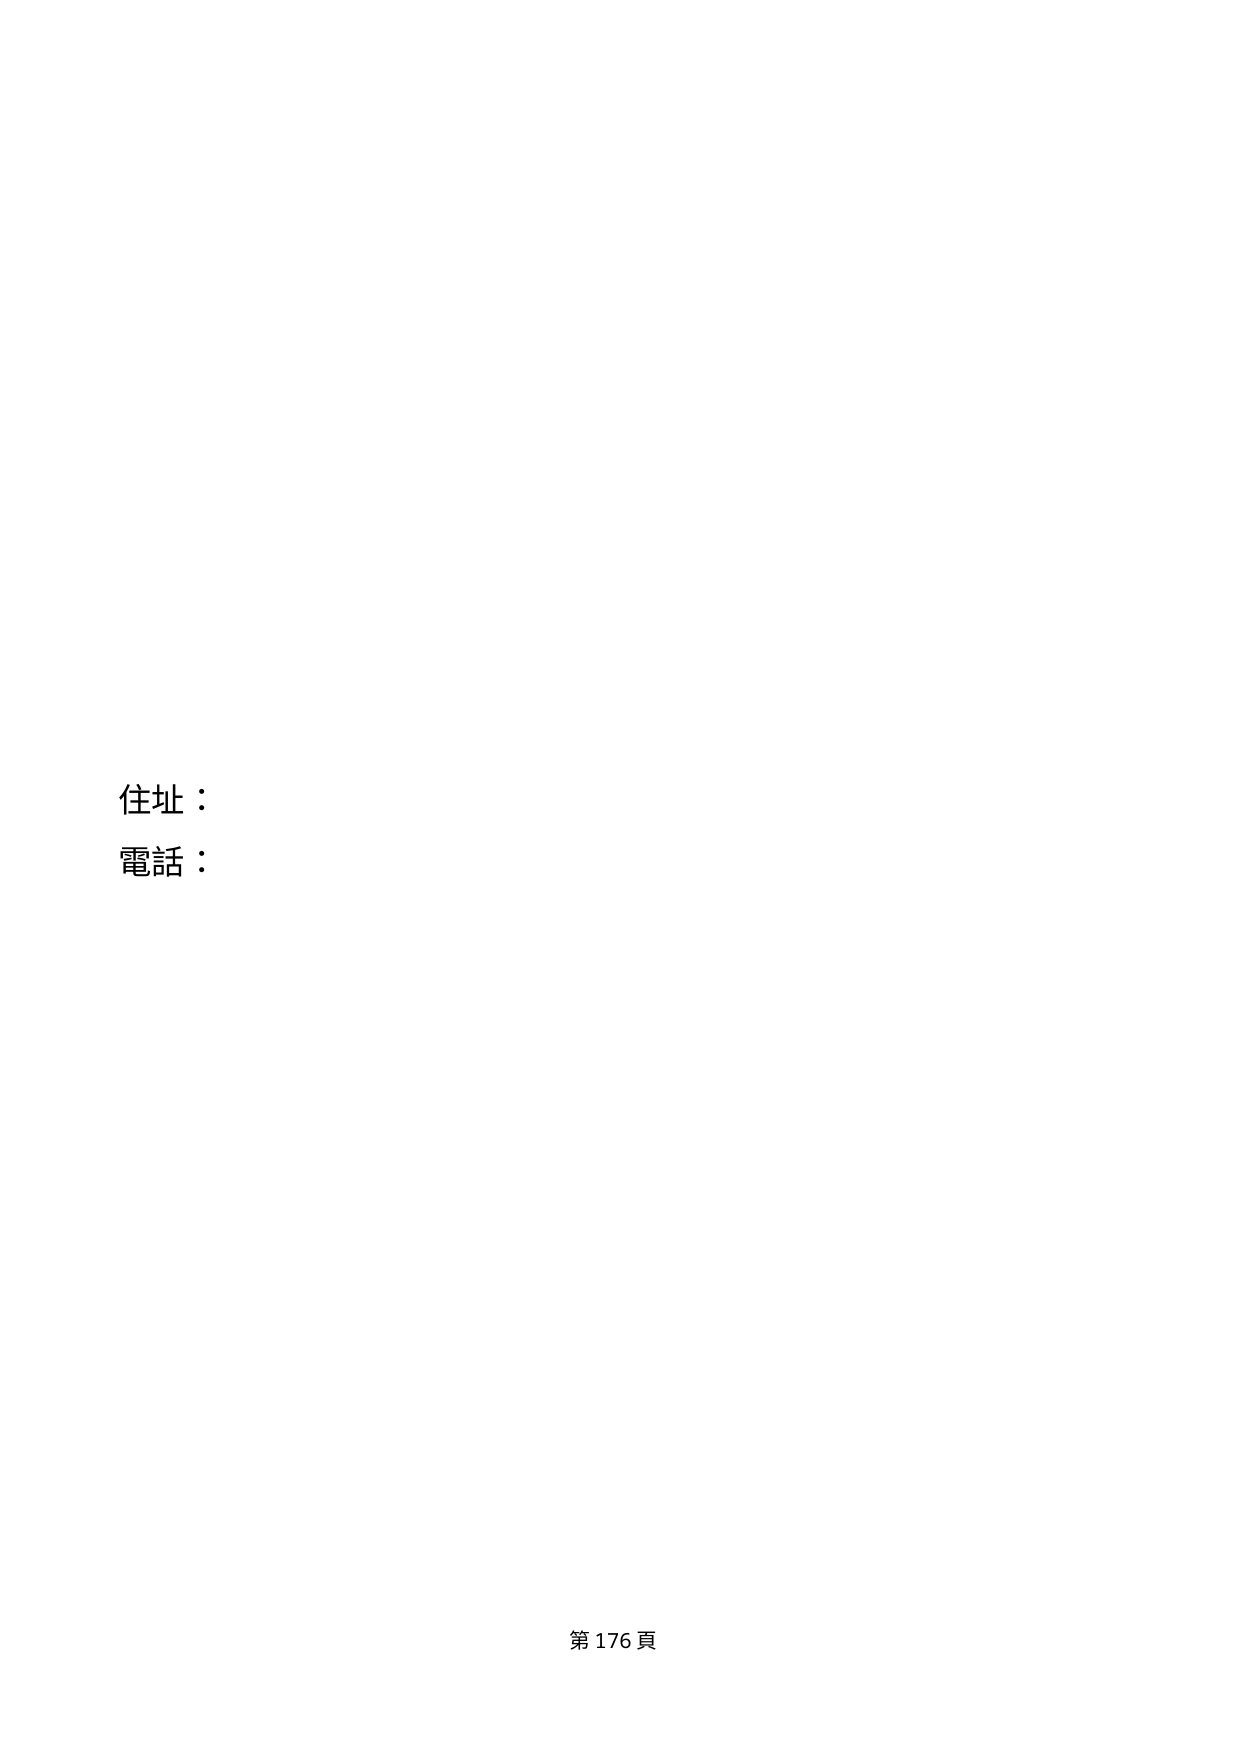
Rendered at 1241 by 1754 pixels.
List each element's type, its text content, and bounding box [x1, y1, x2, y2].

text 電話： [118, 818, 1107, 881]
text 住址： [118, 756, 1107, 818]
